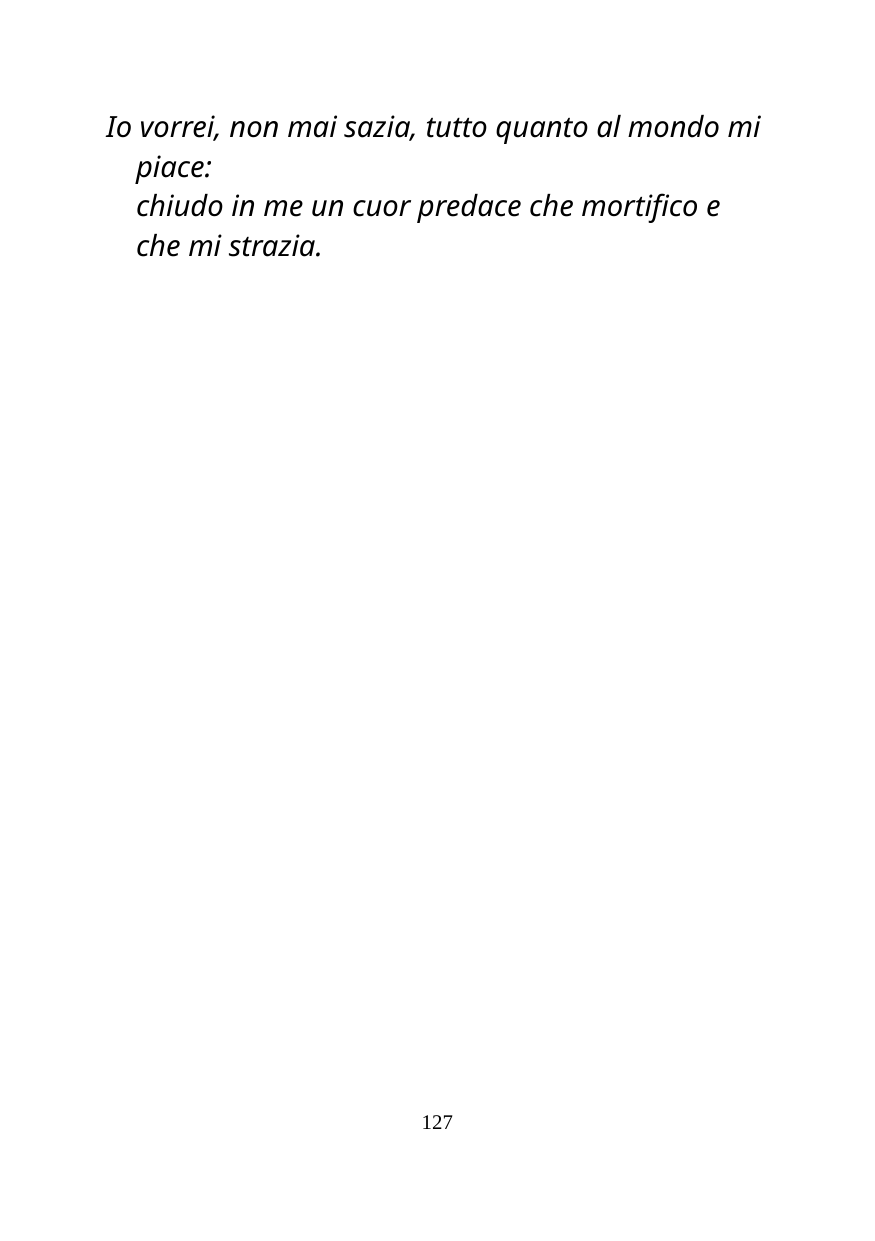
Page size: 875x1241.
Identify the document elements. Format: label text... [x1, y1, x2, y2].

text Io vorrei, non mai sazia, tutto quanto al mondo mi piace: chiudo in me un cuor predace che mortifico e che mi strazia. [106, 106, 768, 265]
